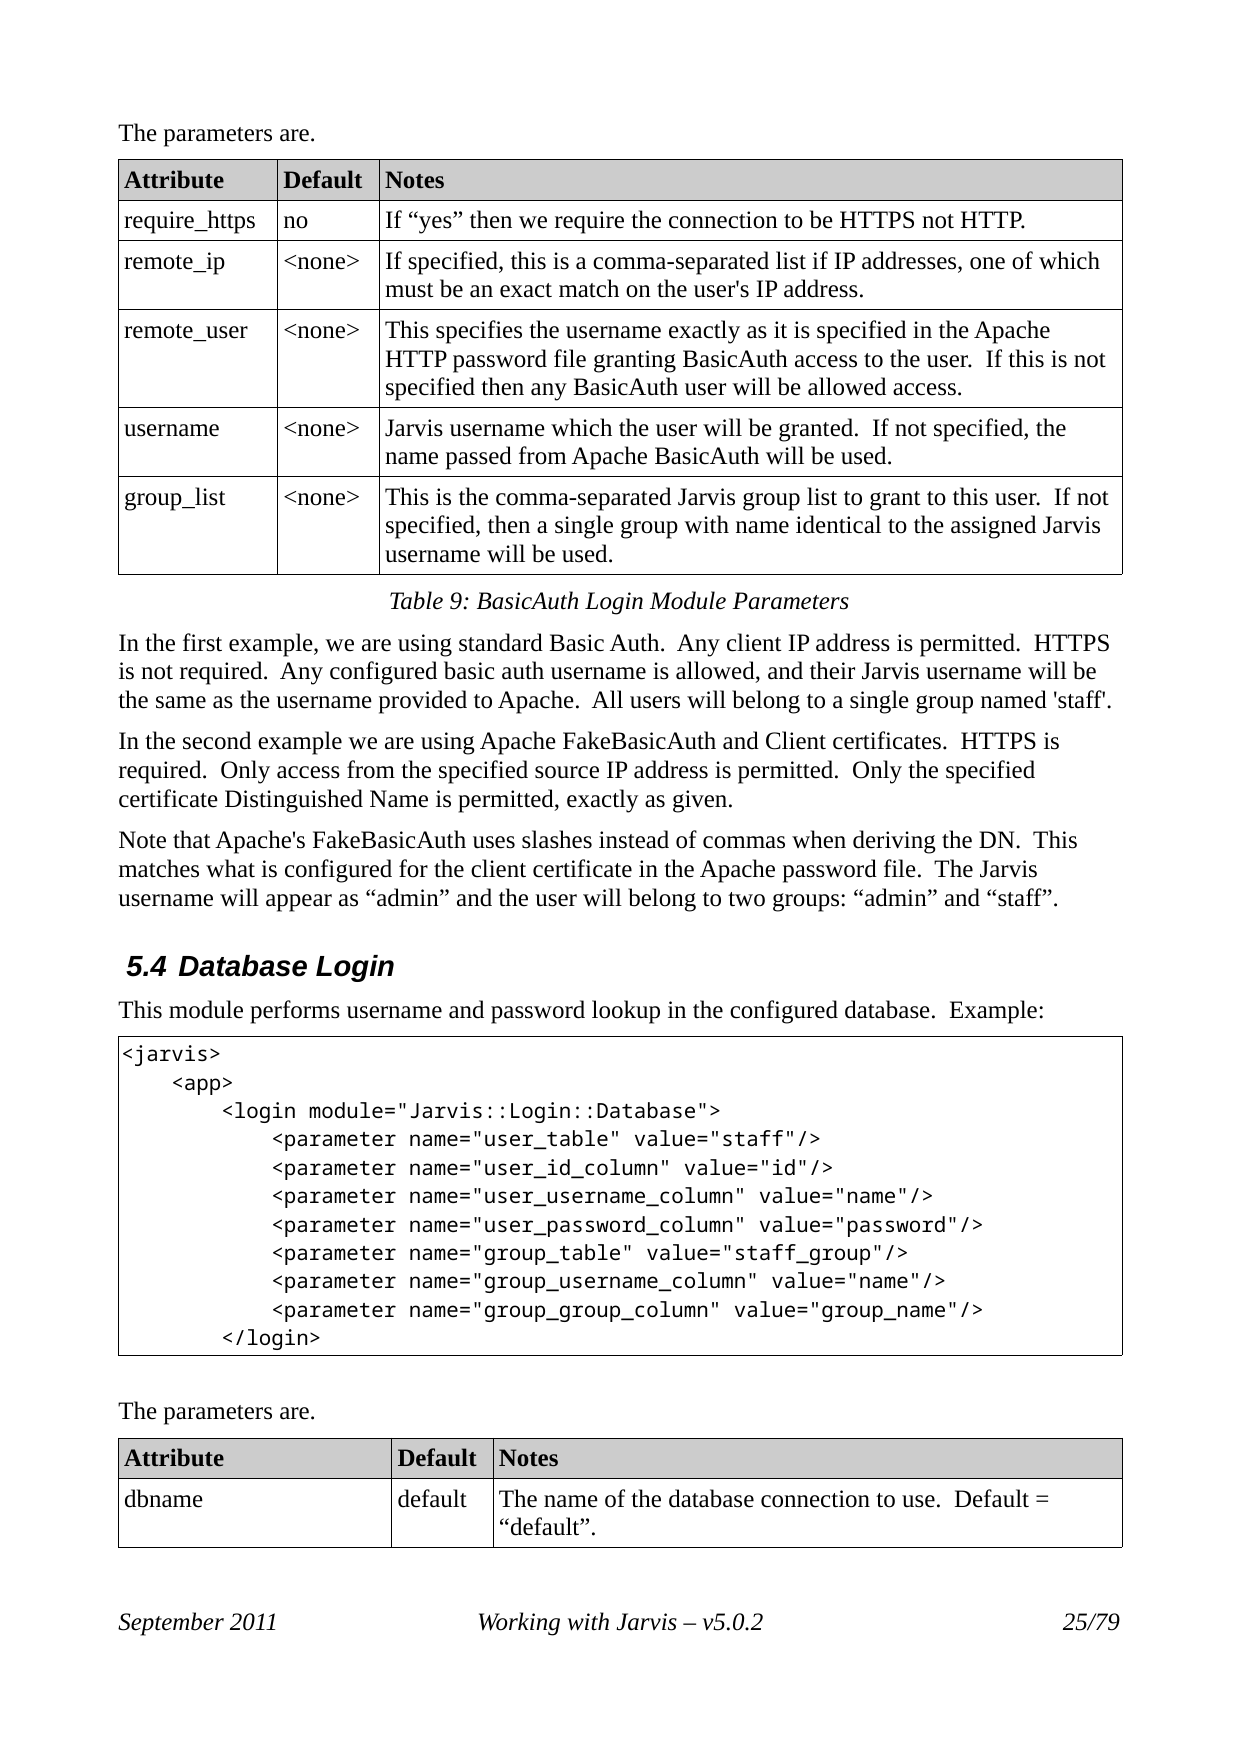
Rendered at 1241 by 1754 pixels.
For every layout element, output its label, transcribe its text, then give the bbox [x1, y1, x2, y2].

table_cell <none> [278, 408, 379, 476]
table_cell <none> [278, 241, 379, 309]
table_cell Jarvis username which the user will be granted. If not specified, the name passed from Apache BasicAuth will be used. [380, 408, 1122, 476]
table_cell no [278, 201, 379, 240]
table_header Notes [380, 160, 1122, 200]
table_header Notes [494, 1439, 1122, 1478]
subtitle Database Login [118, 949, 1122, 982]
text In the first example, we are using standard Basic Auth. Any client IP address is permitted. HTTPS is not required. Any configured basic auth username is allowed, and their Jarvis username will be the same as the username provided to Apache. All users will belong to a single group named 'staff'. [118, 628, 1122, 714]
text <parameter name="group_group_column" value="group_name"/> [119, 1292, 1122, 1321]
text Note that Apache's FakeBasicAuth uses slashes instead of commas when deriving the DN. This matches what is configured for the client certificate in the Apache password file. The Jarvis username will appear as “admin” and the user will belong to two groups: “admin” and “staff”. [118, 825, 1122, 911]
table_cell remote_user [119, 310, 277, 407]
text <jarvis> [119, 1037, 1122, 1064]
table_cell The name of the database connection to use. Default = “default”. [494, 1479, 1122, 1547]
table_header Default [278, 160, 379, 200]
table_cell If specified, this is a comma-separated list if IP addresses, one of which must be an exact match on the user's IP address. [380, 241, 1122, 309]
table_header Default [392, 1439, 493, 1478]
text <parameter name="user_password_column" value="password"/> [119, 1207, 1122, 1235]
table_cell group_list [119, 477, 277, 574]
table_cell This is the comma-separated Jarvis group list to grant to this user. If not specified, then a single group with name identical to the assigned Jarvis username will be used. [380, 477, 1122, 574]
text The parameters are. [118, 1396, 1122, 1425]
table_cell default [392, 1479, 493, 1547]
text <parameter name="user_table" value="staff"/> [119, 1121, 1122, 1150]
text <parameter name="user_username_column" value="name"/> [119, 1178, 1122, 1207]
text <parameter name="group_table" value="staff_group"/> [119, 1235, 1122, 1264]
table_cell dbname [119, 1479, 391, 1547]
text <parameter name="user_id_column" value="id"/> [119, 1150, 1122, 1178]
table_cell username [119, 408, 277, 476]
text Table 9: BasicAuth Login Module Parameters [118, 586, 1122, 615]
text <app> [119, 1064, 1122, 1093]
table_cell <none> [278, 310, 379, 407]
table_cell require_https [119, 201, 277, 240]
table_cell <none> [278, 477, 379, 574]
text <parameter name="group_username_column" value="name"/> [119, 1264, 1122, 1292]
table_cell If “yes” then we require the connection to be HTTPS not HTTP. [380, 201, 1122, 240]
table_header Attribute [119, 1439, 391, 1478]
text The parameters are. [118, 118, 1122, 147]
text In the second example we are using Apache FakeBasicAuth and Client certificates. HTTPS is required. Only access from the specified source IP address is permitted. Only the specified certificate Distinguished Name is permitted, exactly as given. [118, 726, 1122, 813]
text </login> [119, 1321, 1122, 1355]
text This module performs username and password lookup in the configured database. Example: [118, 995, 1122, 1024]
table_header Attribute [119, 160, 277, 200]
table_cell remote_ip [119, 241, 277, 309]
table_cell This specifies the username exactly as it is specified in the Apache HTTP password file granting BasicAuth access to the user. If this is not specified then any BasicAuth user will be allowed access. [380, 310, 1122, 407]
text <login module="Jarvis::Login::Database"> [119, 1093, 1122, 1121]
